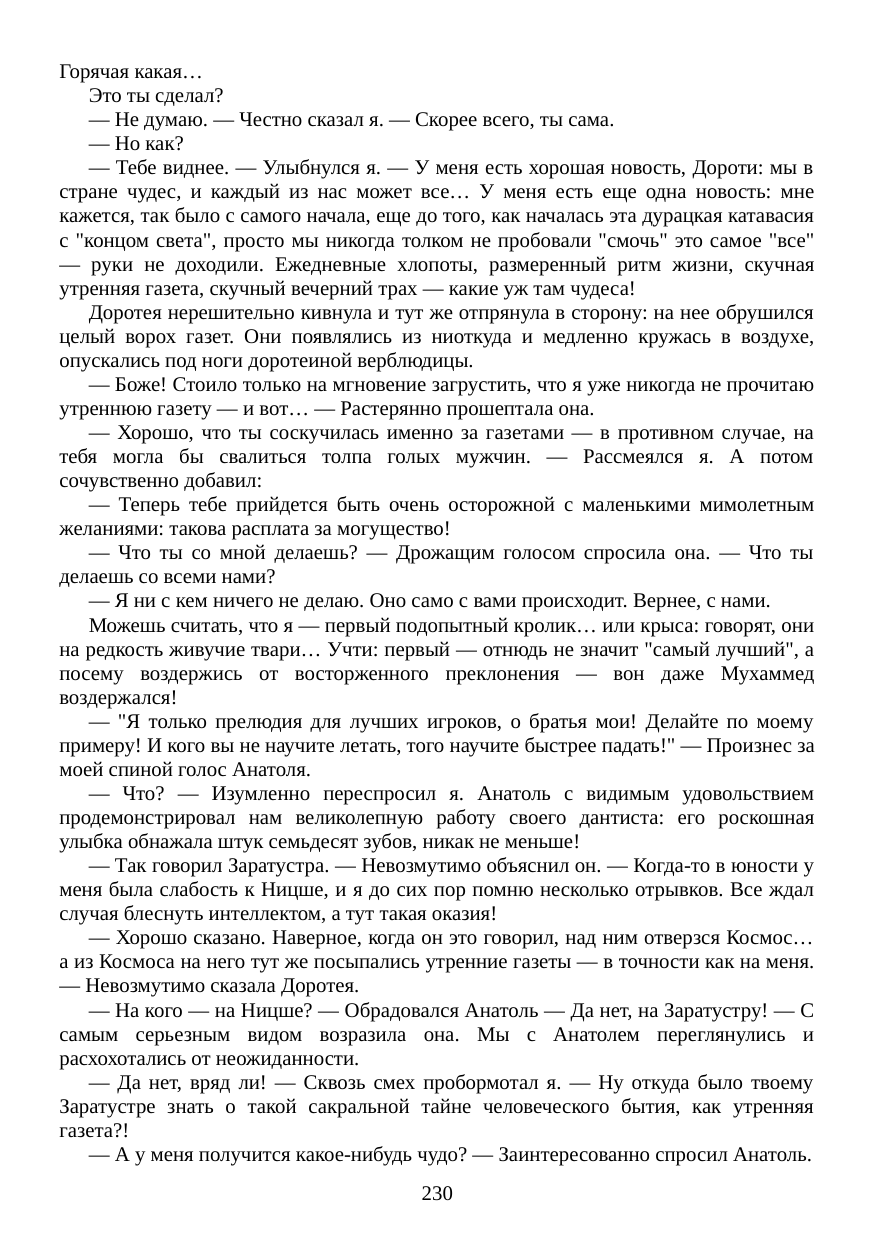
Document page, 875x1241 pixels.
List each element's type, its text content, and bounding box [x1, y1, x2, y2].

text — Не думаю. — Честно сказал я. — Скорее всего, ты сама. [59, 107, 815, 131]
text — Тебе виднее. — Улыбнулся я. — У меня есть хорошая новость, Дороти: мы в стране чудес, и каждый из нас может все… У меня есть еще одна новость: мне кажется, так было с самого начала, еще до того, как началась эта дурацкая катавасия с "концом света", просто мы никогда толком не пробовали "смочь" это самое "все" — руки не доходили. Ежедневные хлопоты, размеренный ритм жизни, скучная утренняя газета, скучный вечерний трах — какие уж там чудеса! [59, 155, 815, 300]
text Горячая какая… [59, 59, 815, 83]
text — Что ты со мной делаешь? — Дрожащим голосом спросила она. — Что ты делаешь со всеми нами? [59, 540, 815, 588]
text — Что? — Изумленно переспросил я. Анатоль с видимым удовольствием продемонстрировал нам великолепную работу своего дантиста: его роскошная улыбка обнажала штук семьдесят зубов, никак не меньше! [59, 781, 815, 853]
text — Но как? [59, 131, 815, 155]
text — Я ни с кем ничего не делаю. Оно само с вами происходит. Вернее, с нами. [59, 588, 815, 612]
text — А у меня получится какое-нибудь чудо? — Заинтересованно спросил Анатоль. [59, 1142, 815, 1166]
text — Хорошо сказано. Наверное, когда он это говорил, над ним отверзся Космос… а из Космоса на него тут же посыпались утренние газеты — в точности как на меня. — Невозмутимо сказала Доротея. [59, 925, 815, 997]
text Можешь считать, что я — первый подопытный кролик… или крыса: говорят, они на редкость живучие твари… Учти: первый — отнюдь не значит "самый лучший", а посему воздержись от восторженного преклонения — вон даже Мухаммед воздержался! [59, 612, 815, 709]
text Доротея нерешительно кивнула и тут же отпрянула в сторону: на нее обрушился целый ворох газет. Они появлялись из ниоткуда и медленно кружась в воздухе, опускались под ноги доротеиной верблюдицы. [59, 300, 815, 372]
text — Да нет, вряд ли! — Сквозь смех пробормотал я. — Ну откуда было твоему Заратустре знать о такой сакральной тайне человеческого бытия, как утренняя газета?! [59, 1070, 815, 1142]
text — На кого — на Ницше? — Обрадовался Анатоль — Да нет, на Заратустру! — С самым серьезным видом возразила она. Мы с Анатолем переглянулись и расхохотались от неожиданности. [59, 997, 815, 1070]
text — Так говорил Заратустра. — Невозмутимо объяснил он. — Когда-то в юности у меня была слабость к Ницше, и я до сих пор помню несколько отрывков. Все ждал случая блеснуть интеллектом, а тут такая оказия! [59, 853, 815, 925]
text Это ты сделал? [59, 83, 815, 107]
text — Теперь тебе прийдется быть очень осторожной с маленькими мимолетным желаниями: такова расплата за могущество! [59, 492, 815, 540]
text — Хорошо, что ты соскучилась именно за газетами — в противном случае, на тебя могла бы свалиться толпа голых мужчин. — Рассмеялся я. А потом сочувственно добавил: [59, 420, 815, 492]
text — Боже! Стоило только на мгновение загрустить, что я уже никогда не прочитаю утреннюю газету — и вот… — Растерянно прошептала она. [59, 372, 815, 420]
text — "Я только прелюдия для лучших игроков, о братья мои! Делайте по моему примеру! И кого вы не научите летать, того научите быстрее падать!" — Произнес за моей спиной голос Анатоля. [59, 709, 815, 781]
